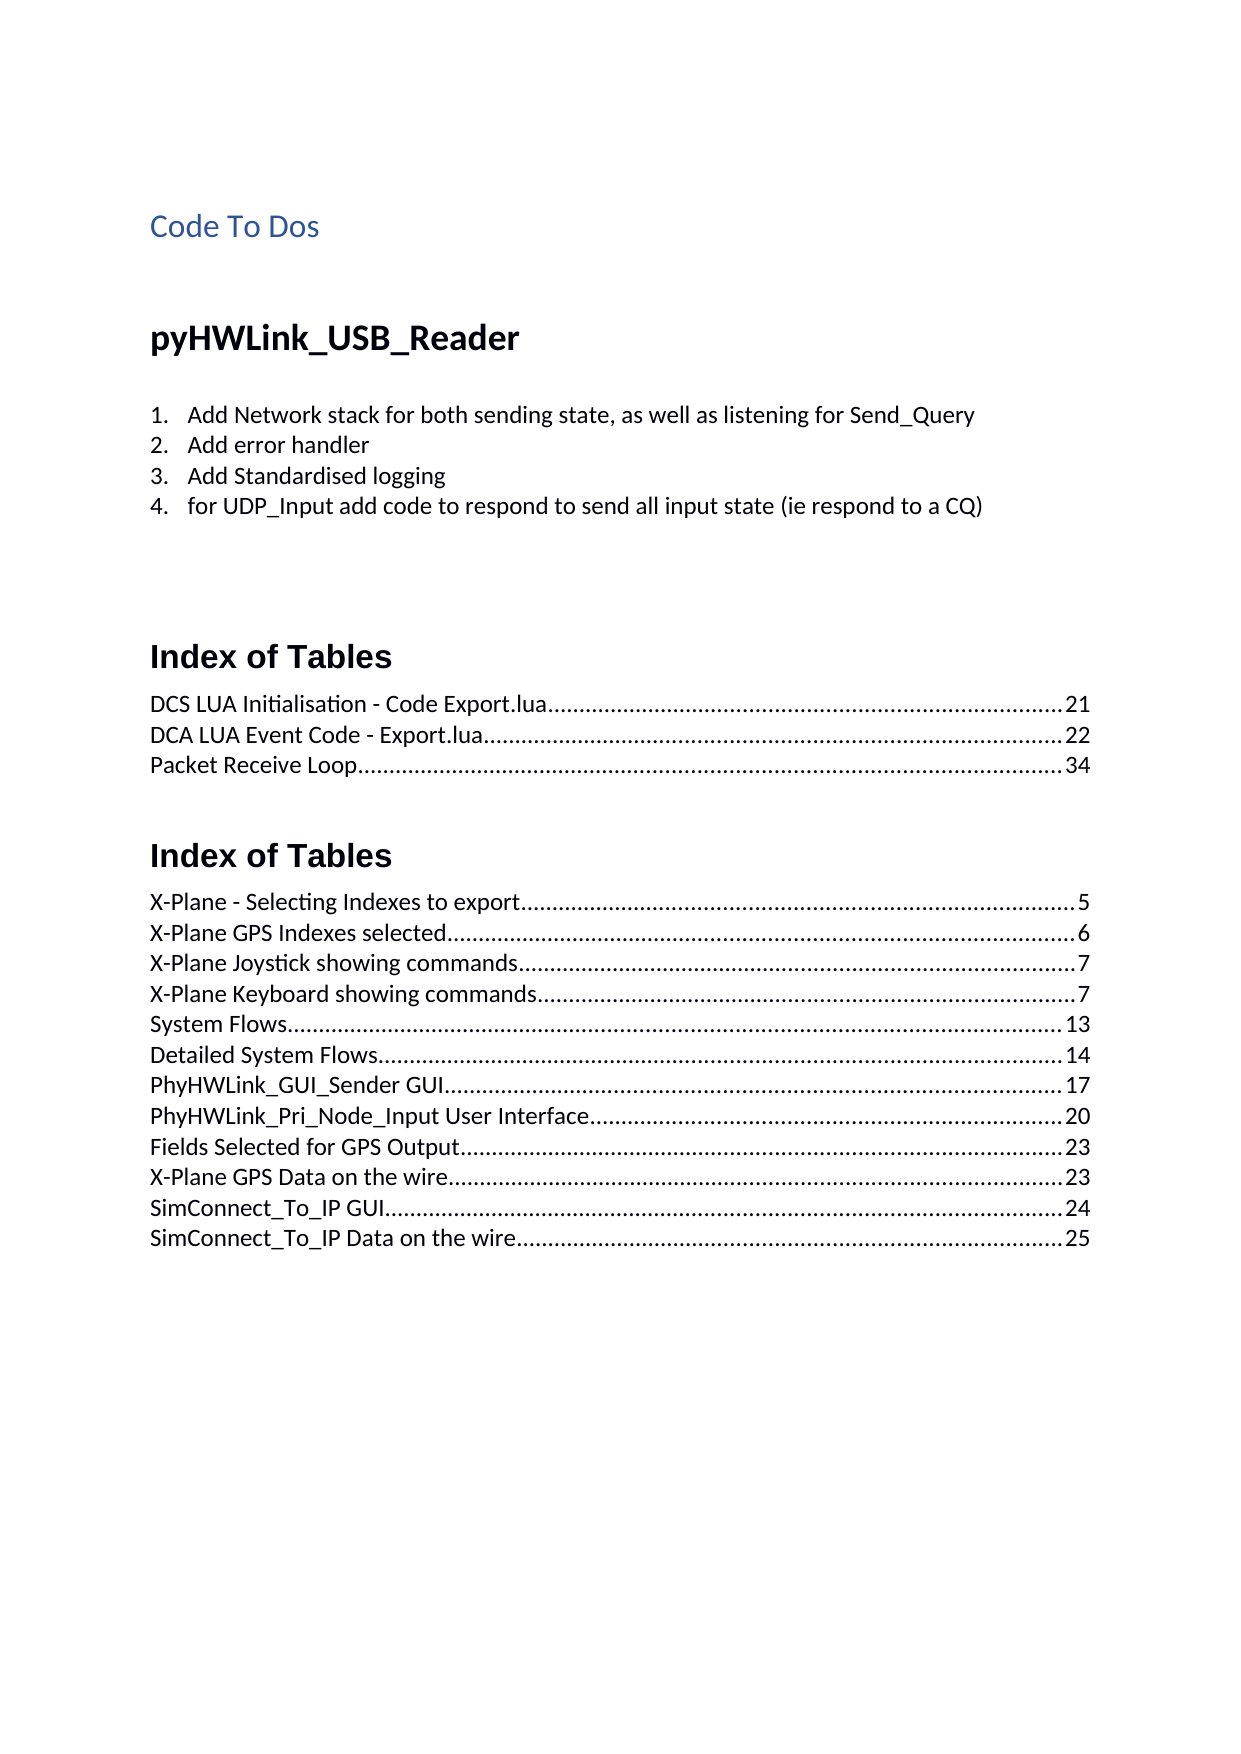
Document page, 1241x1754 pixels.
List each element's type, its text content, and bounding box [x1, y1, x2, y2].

text SimConnect_To_IP Data on the wire 25 [150, 1222, 1090, 1253]
subtitle Code To Dos [150, 206, 1090, 246]
text PhyHWLink_GUI_Sender GUI 17 [150, 1070, 1090, 1100]
text X-Plane Joystick showing commands 7 [150, 948, 1090, 978]
text X-Plane GPS Indexes selected 6 [150, 917, 1090, 948]
text X-Plane GPS Data on the wire 23 [150, 1161, 1090, 1192]
text Packet Receive Loop 34 [150, 749, 1090, 780]
text Detailed System Flows 14 [150, 1039, 1090, 1070]
subtitle pyHWLink_USB_Reader [150, 314, 1090, 360]
list Add Network stack for both sending state, as well as listening for Send_Query [150, 399, 1090, 429]
subtitle Index of Tables [150, 638, 1090, 676]
text SimConnect_To_IP GUI 24 [150, 1192, 1090, 1222]
text Fields Selected for GPS Output 23 [150, 1131, 1090, 1161]
text System Flows 13 [150, 1009, 1090, 1039]
text X-Plane - Selecting Indexes to export 5 [150, 887, 1090, 917]
text DCA LUA Event Code - Export.lua 22 [150, 719, 1090, 749]
list Add Standardised logging [150, 460, 1090, 491]
text DCS LUA Initialisation - Code Export.lua 21 [150, 688, 1090, 719]
text X-Plane Keyboard showing commands 7 [150, 978, 1090, 1009]
list Add error handler [150, 429, 1090, 460]
text PhyHWLink_Pri_Node_Input User Interface 20 [150, 1100, 1090, 1131]
list for UDP_Input add code to respond to send all input state (ie respond to a CQ) [150, 491, 1090, 521]
subtitle Index of Tables [150, 836, 1090, 874]
